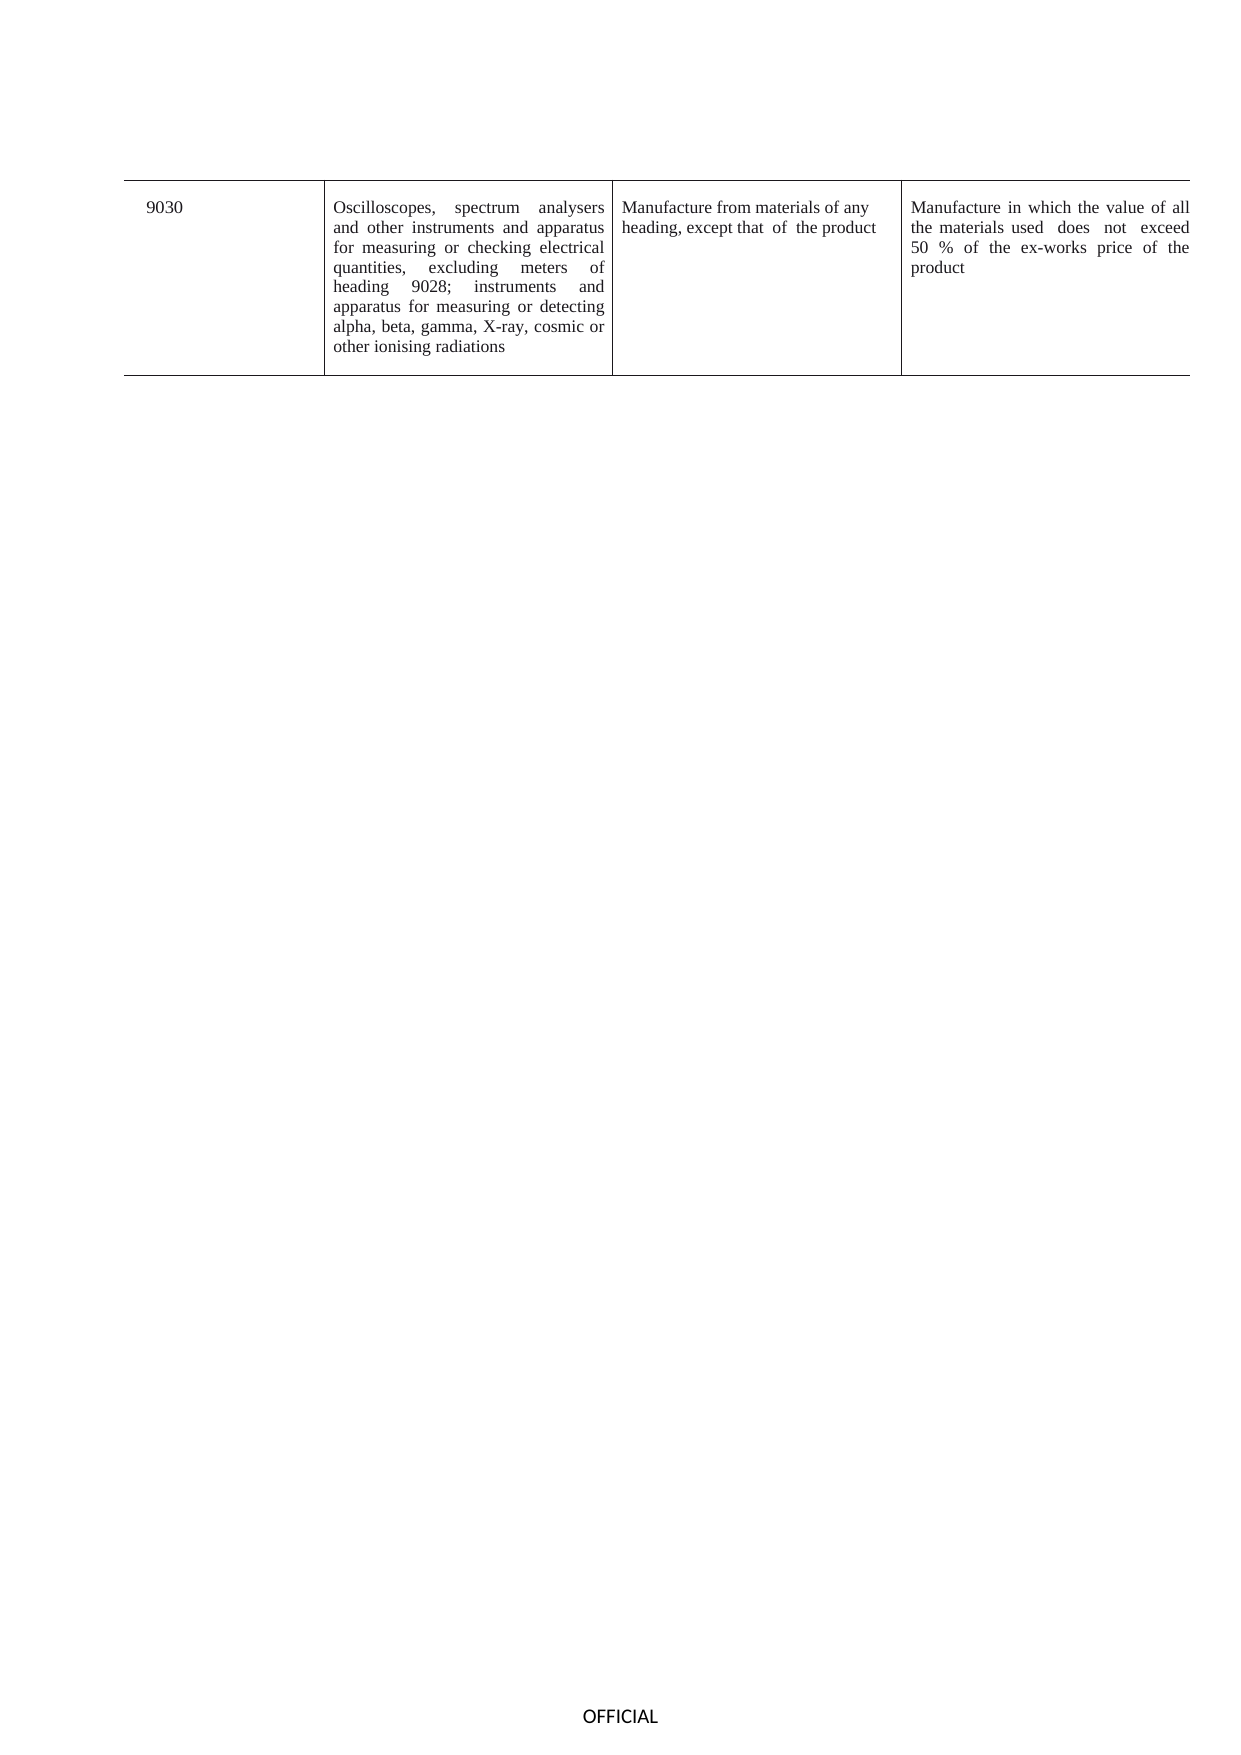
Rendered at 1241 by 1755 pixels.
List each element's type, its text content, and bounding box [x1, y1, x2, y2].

table_cell 9030 [124, 181, 324, 375]
table_cell Oscilloscopes, spectrum analysers and other instruments and apparatus for measuring or checking electrical quantities, excluding meters of heading 9028; instruments and apparatus for measuring or detecting alpha, beta, gamma, X-ray, cosmic or other ionising radiations [325, 181, 612, 375]
table_cell Manufacture in which the value of all the materials used does not exceed 50 % of the ex-works price of the product [902, 181, 1190, 375]
table_cell Manufacture from materials of any heading, except that of the product [613, 181, 901, 375]
